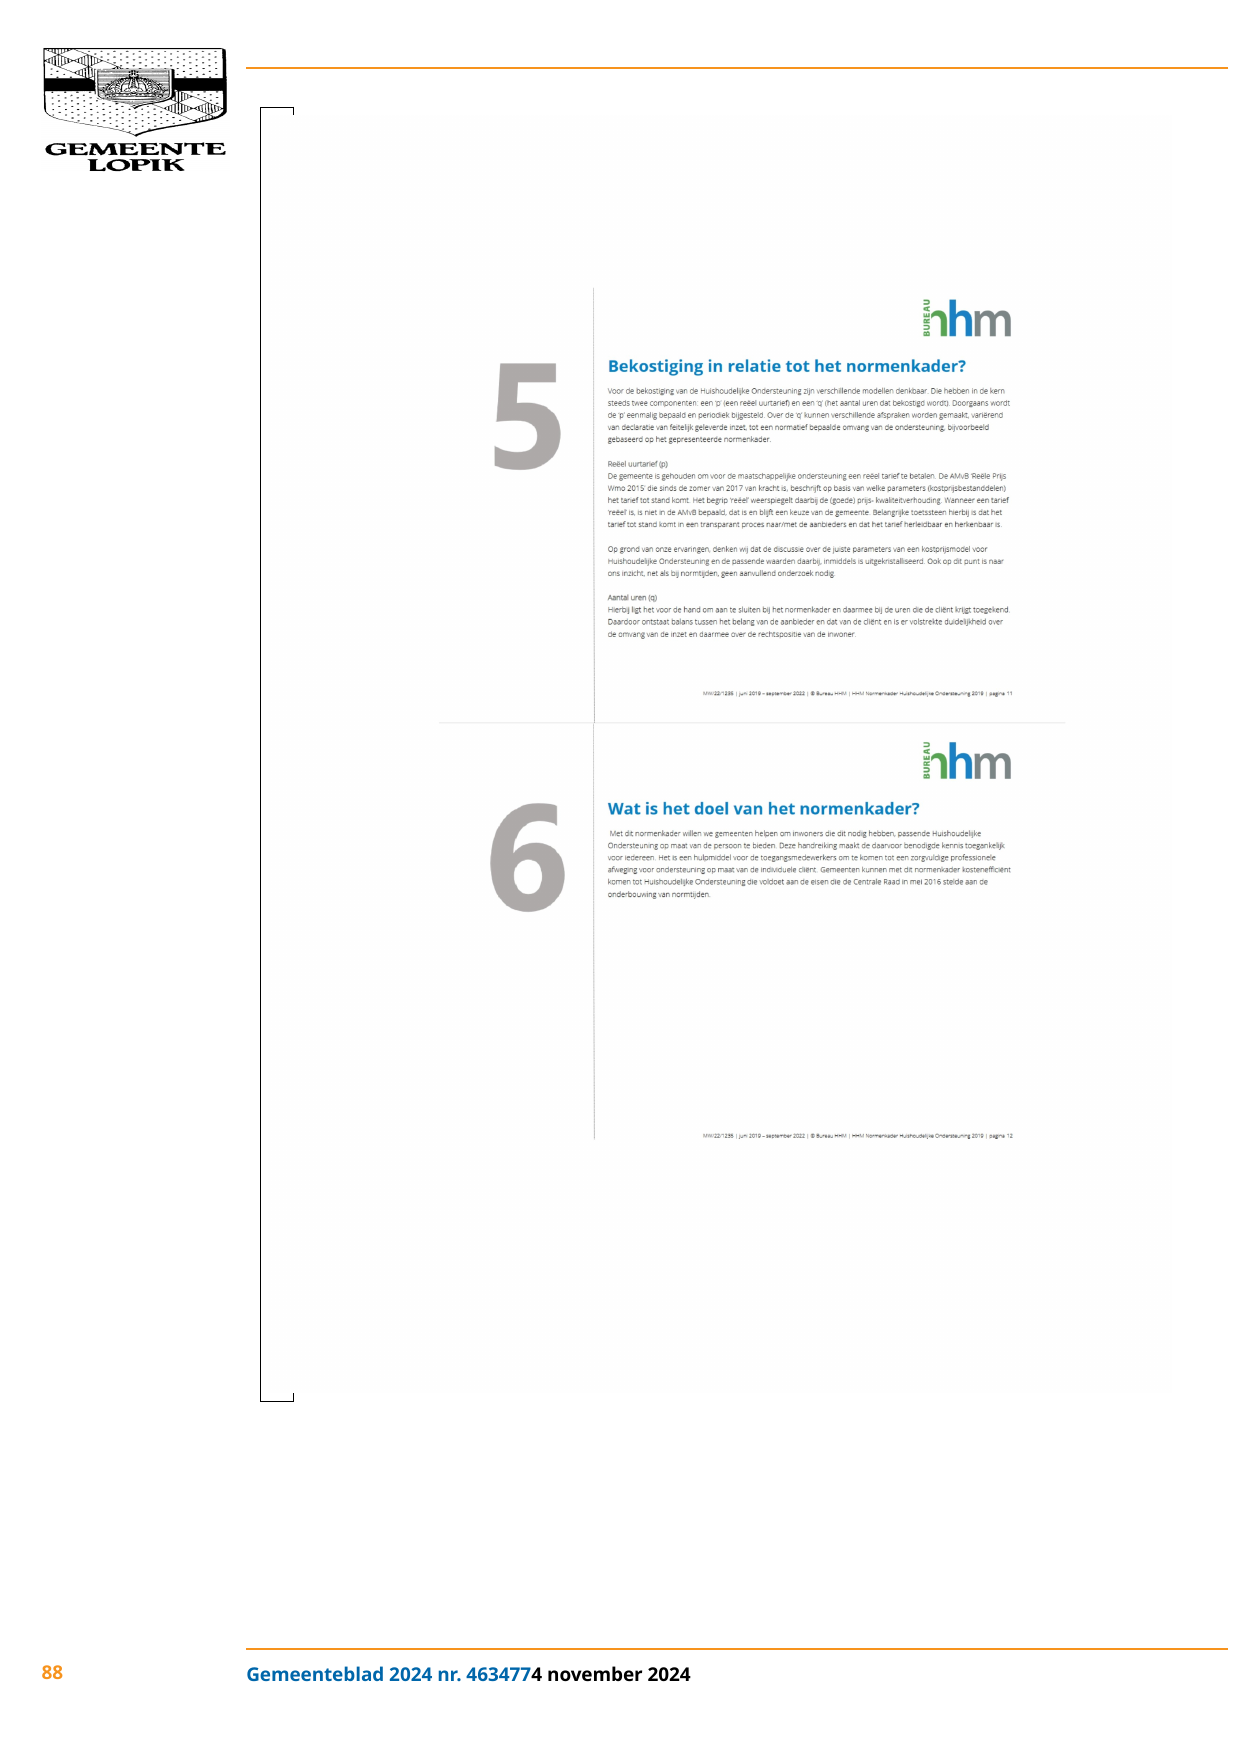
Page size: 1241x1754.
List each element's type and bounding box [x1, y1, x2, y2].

picture [41, 47, 231, 172]
picture [268, 115, 1173, 1393]
